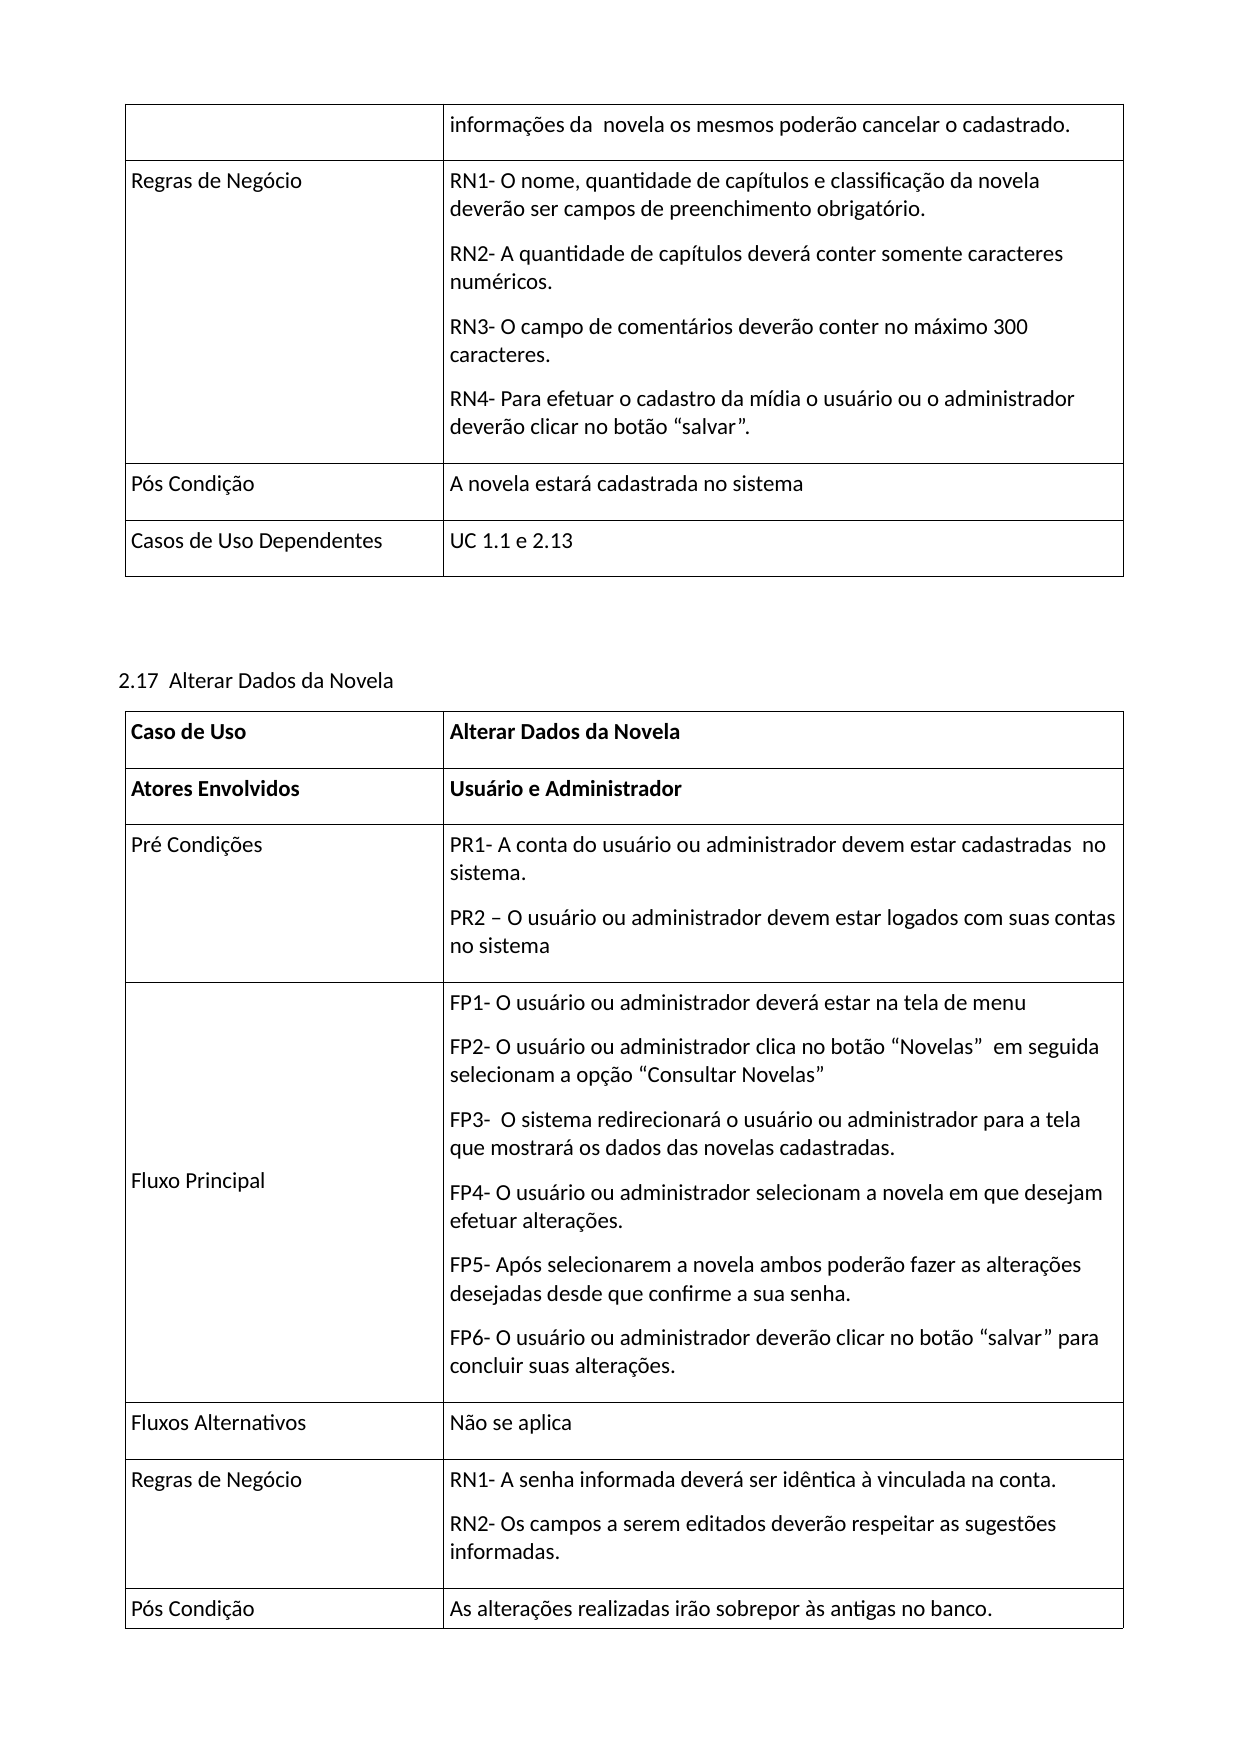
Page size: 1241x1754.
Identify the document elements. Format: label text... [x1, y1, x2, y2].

table_cell Fluxo Principal [126, 983, 443, 1402]
table_cell Regras de Negócio [126, 161, 443, 463]
table_cell RN1- A senha informada deverá ser idêntica à vinculada na conta. RN2- Os campos a serem editados deverão respeitar as sugestões informadas. [444, 1460, 1123, 1588]
table_cell Casos de Uso Dependentes [126, 521, 443, 576]
table_cell Atores Envolvidos [126, 769, 443, 824]
table_cell A novela estará cadastrada no sistema [444, 464, 1123, 519]
table_cell [126, 105, 443, 160]
table_cell Usuário e Administrador [444, 769, 1123, 824]
table_cell informações da novela os mesmos poderão cancelar o cadastrado. [444, 105, 1123, 160]
table_cell FP1- O usuário ou administrador deverá estar na tela de menu FP2- O usuário ou administrador clica no botão “Novelas” em seguida selecionam a opção “Consultar Novelas” FP3- O sistema redirecionará o usuário ou administrador para a tela que mostrará os dados das novelas cadastradas. FP4- O usuário ou administrador selecionam a novela em que desejam efetuar alterações. FP5- Após selecionarem a novela ambos poderão fazer as alterações desejadas desde que confirme a sua senha. FP6- O usuário ou administrador deverão clicar no botão “salvar” para concluir suas alterações. [444, 983, 1123, 1402]
table_cell Pré Condições [126, 825, 443, 982]
table_cell As alterações realizadas irão sobrepor às antigas no banco. [444, 1589, 1123, 1628]
table_cell RN1- O nome, quantidade de capítulos e classificação da novela deverão ser campos de preenchimento obrigatório. RN2- A quantidade de capítulos deverá conter somente caracteres numéricos. RN3- O campo de comentários deverão conter no máximo 300 caracteres. RN4- Para efetuar o cadastro da mídia o usuário ou o administrador deverão clicar no botão “salvar”. [444, 161, 1123, 463]
table_cell PR1- A conta do usuário ou administrador devem estar cadastradas no sistema. PR2 – O usuário ou administrador devem estar logados com suas contas no sistema [444, 825, 1123, 982]
table_cell Não se aplica [444, 1403, 1123, 1458]
table_cell Fluxos Alternativos [126, 1403, 443, 1458]
table_header Caso de Uso [126, 712, 443, 767]
table_cell UC 1.1 e 2.13 [444, 521, 1123, 576]
table_cell Regras de Negócio [126, 1460, 443, 1588]
table_header Alterar Dados da Novela [444, 712, 1123, 767]
table_cell Pós Condição [126, 1589, 443, 1628]
text 2.17 Alterar Dados da Novela [118, 666, 1122, 694]
table_cell Pós Condição [126, 464, 443, 519]
